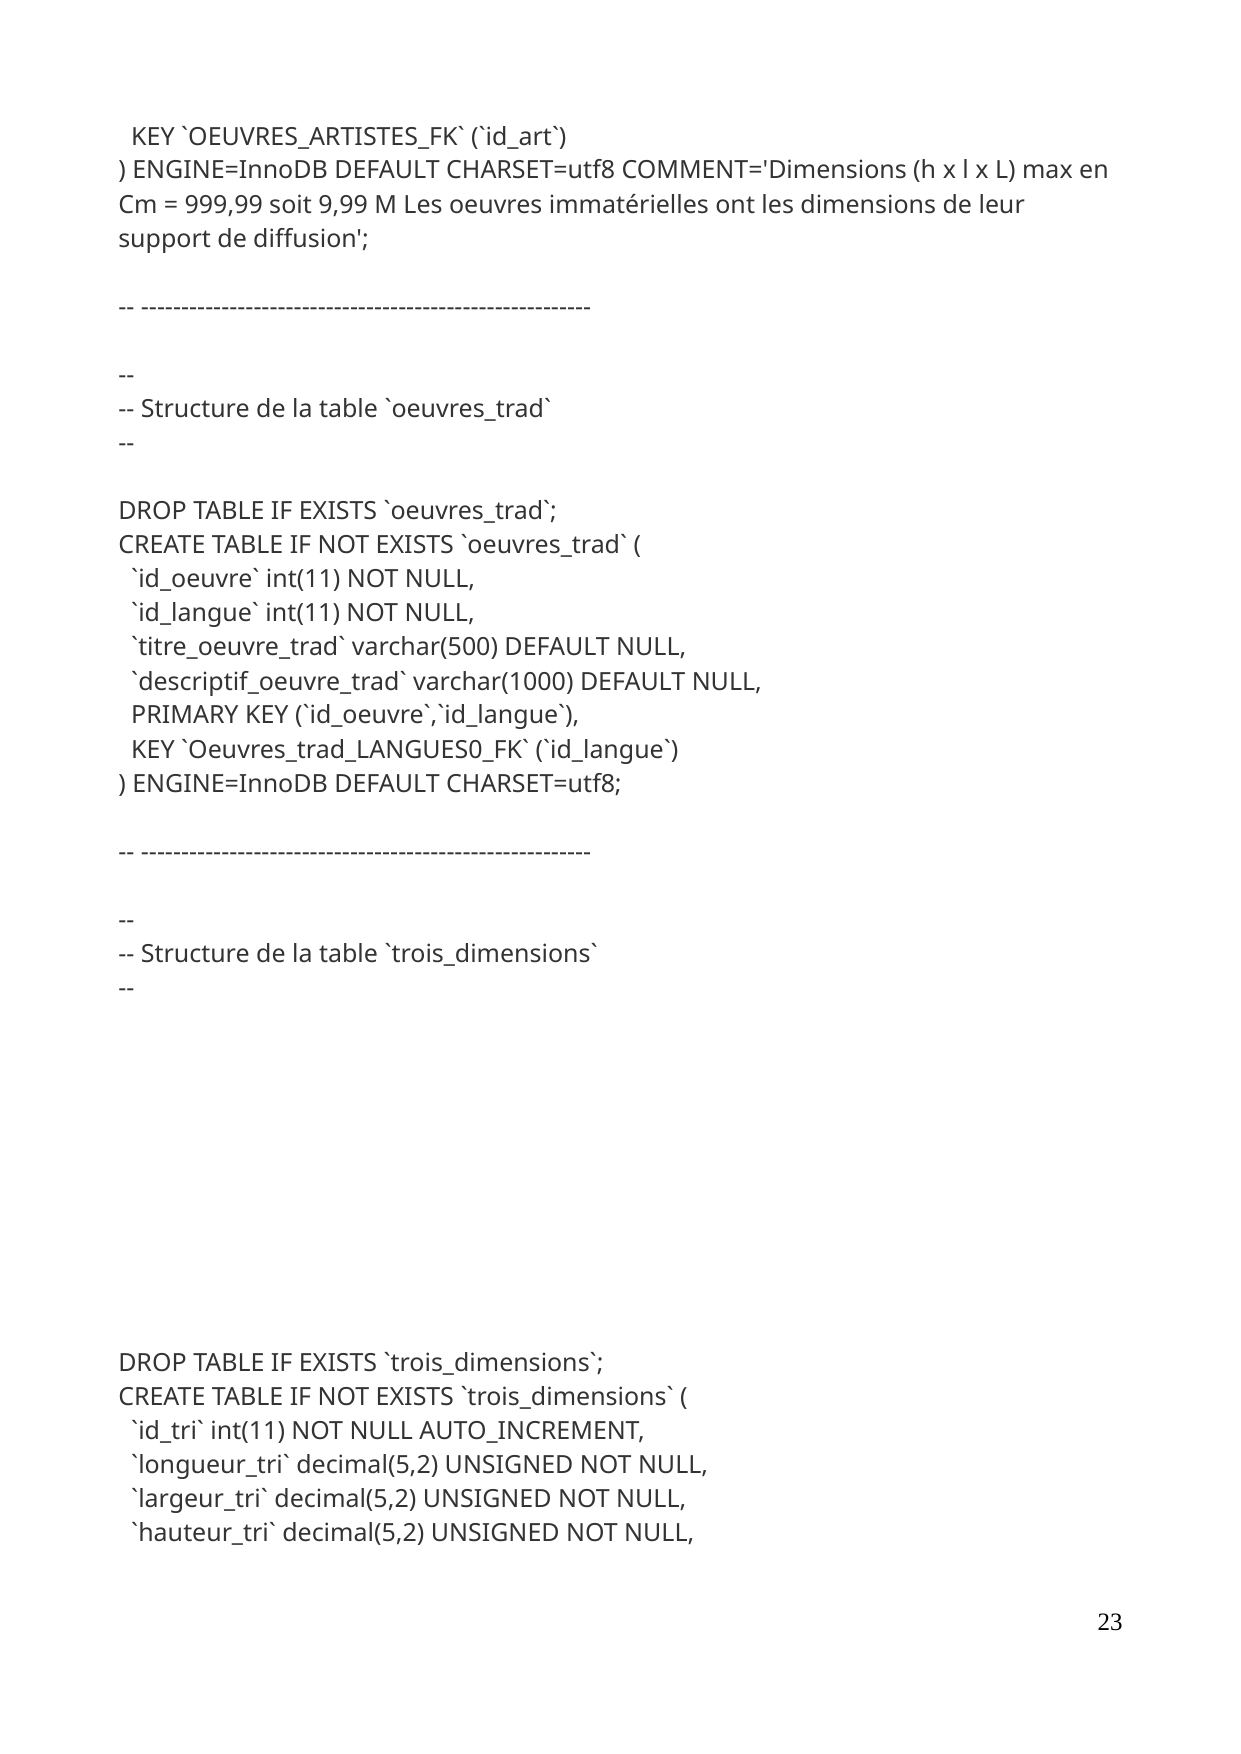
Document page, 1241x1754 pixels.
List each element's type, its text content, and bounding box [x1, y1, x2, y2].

text DROP TABLE IF EXISTS `trois_dimensions`; CREATE TABLE IF NOT EXISTS `trois_dimensions` ( `id_tri` int(11) NOT NULL AUTO_INCREMENT, `longueur_tri` decimal(5,2) UNSIGNED NOT NULL, `largeur_tri` decimal(5,2) UNSIGNED NOT NULL, `hauteur_tri` decimal(5,2) UNSIGNED NOT NULL, [118, 1310, 1122, 1549]
text KEY `OEUVRES_ARTISTES_FK` (`id_art`) ) ENGINE=InnoDB DEFAULT CHARSET=utf8 COMMENT='Dimensions (h x l x L) max en Cm = 999,99 soit 9,99 M Les oeuvres immatérielles ont les dimensions de leur support de diffusion'; -- -------------------------------------------------------- -- -- Structure de la table `oeuvres_trad` -- DROP TABLE IF EXISTS `oeuvres_trad`; CREATE TABLE IF NOT EXISTS `oeuvres_trad` ( `id_oeuvre` int(11) NOT NULL, `id_langue` int(11) NOT NULL, `titre_oeuvre_trad` varchar(500) DEFAULT NULL, `descriptif_oeuvre_trad` varchar(1000) DEFAULT NULL, PRIMARY KEY (`id_oeuvre`,`id_langue`), KEY `Oeuvres_trad_LANGUES0_FK` (`id_langue`) ) ENGINE=InnoDB DEFAULT CHARSET=utf8; -- -------------------------------------------------------- -- -- Structure de la table `trois_dimensions` -- [118, 118, 1122, 1038]
